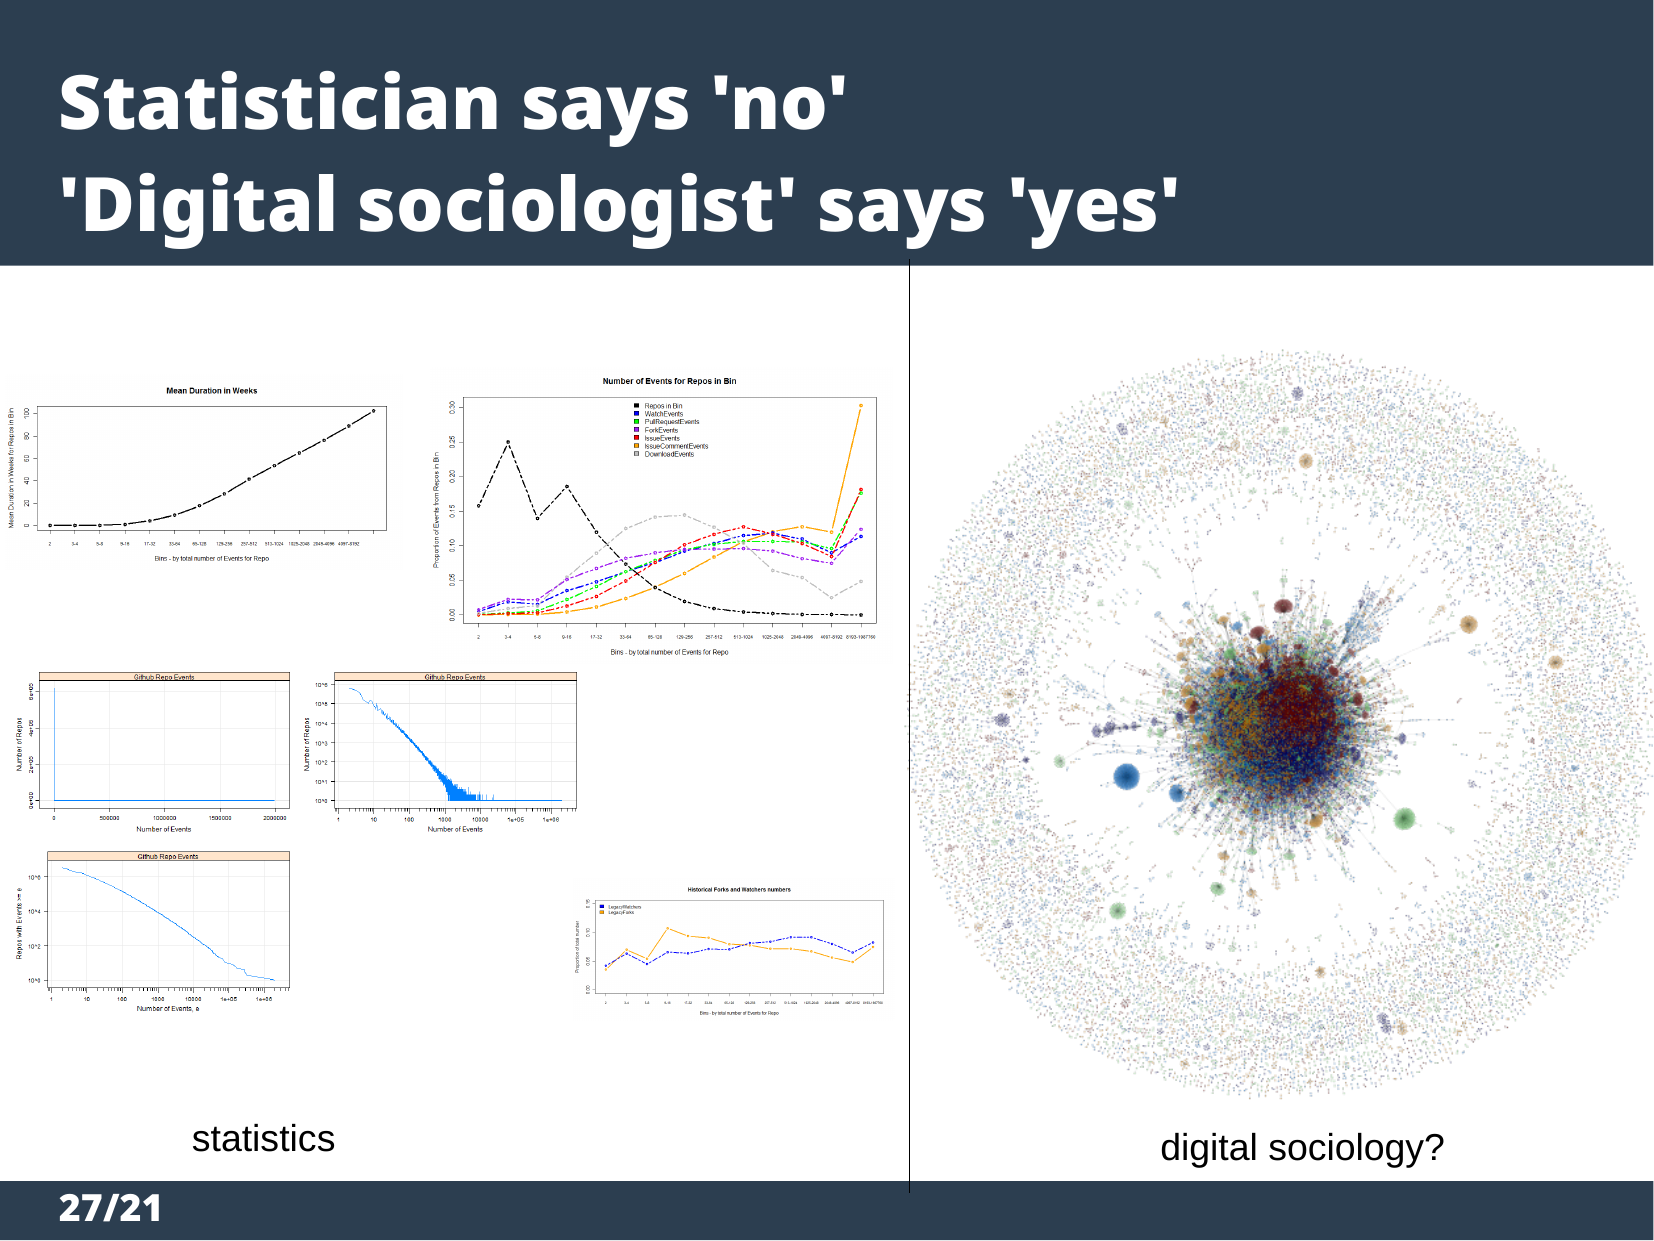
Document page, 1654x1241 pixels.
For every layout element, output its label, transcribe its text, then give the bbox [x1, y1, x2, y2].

title Statistician says 'no' 'Digital sociologist' says 'yes' [59, 49, 1595, 207]
text_box digital sociology? [1145, 1118, 1460, 1176]
picture [910, 330, 1654, 1119]
text_box statistics [177, 1110, 351, 1168]
picture [0, 330, 909, 1119]
